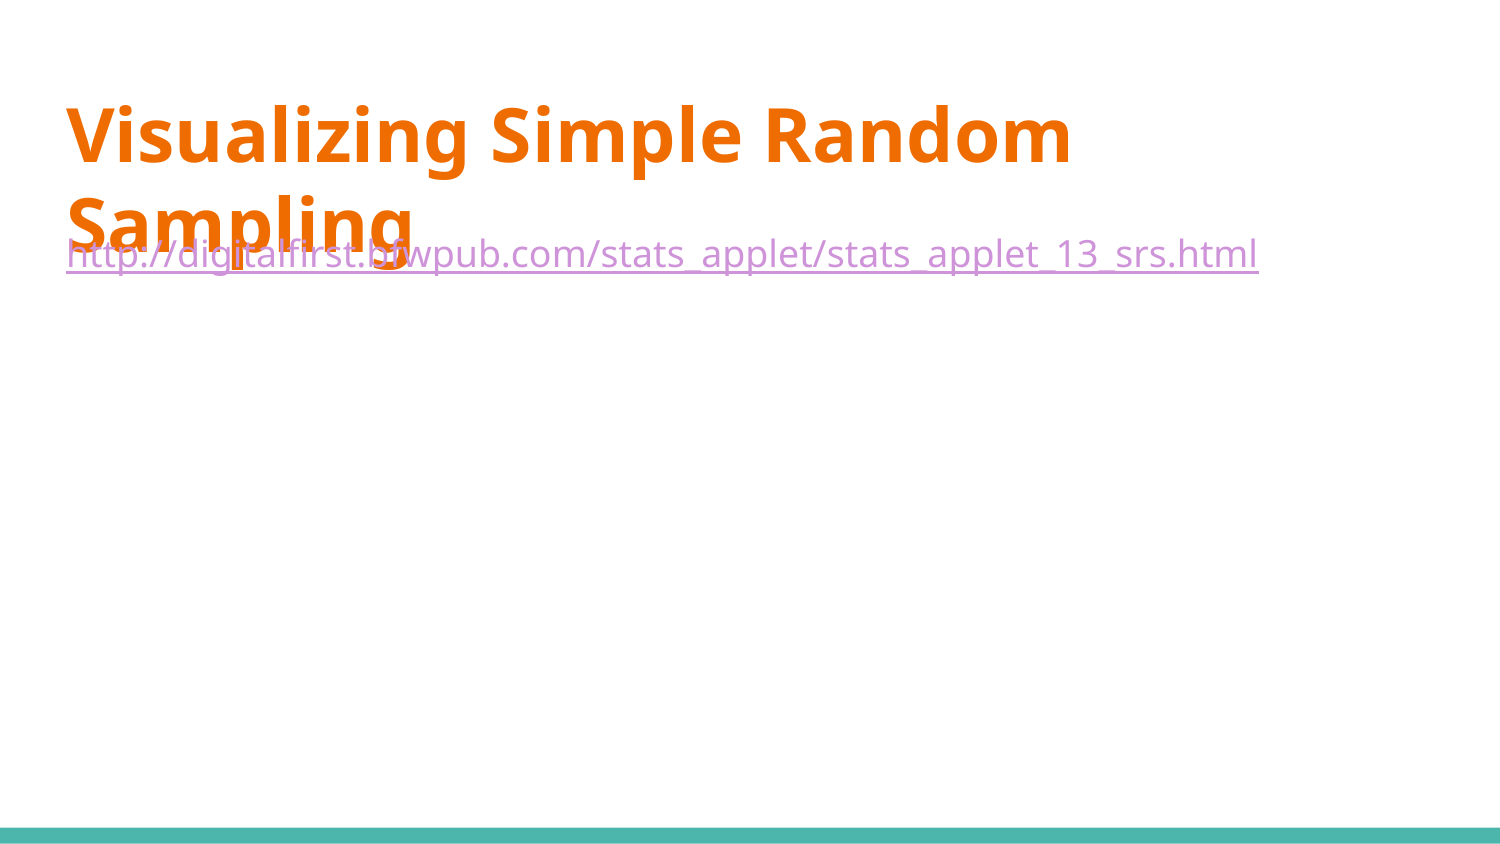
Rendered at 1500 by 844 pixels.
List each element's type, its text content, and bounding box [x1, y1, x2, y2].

list http://digitalfirst.bfwpub.com/stats_applet/stats_applet_13_srs.html [51, 207, 1449, 750]
title Visualizing Simple Random Sampling [51, 72, 1449, 189]
